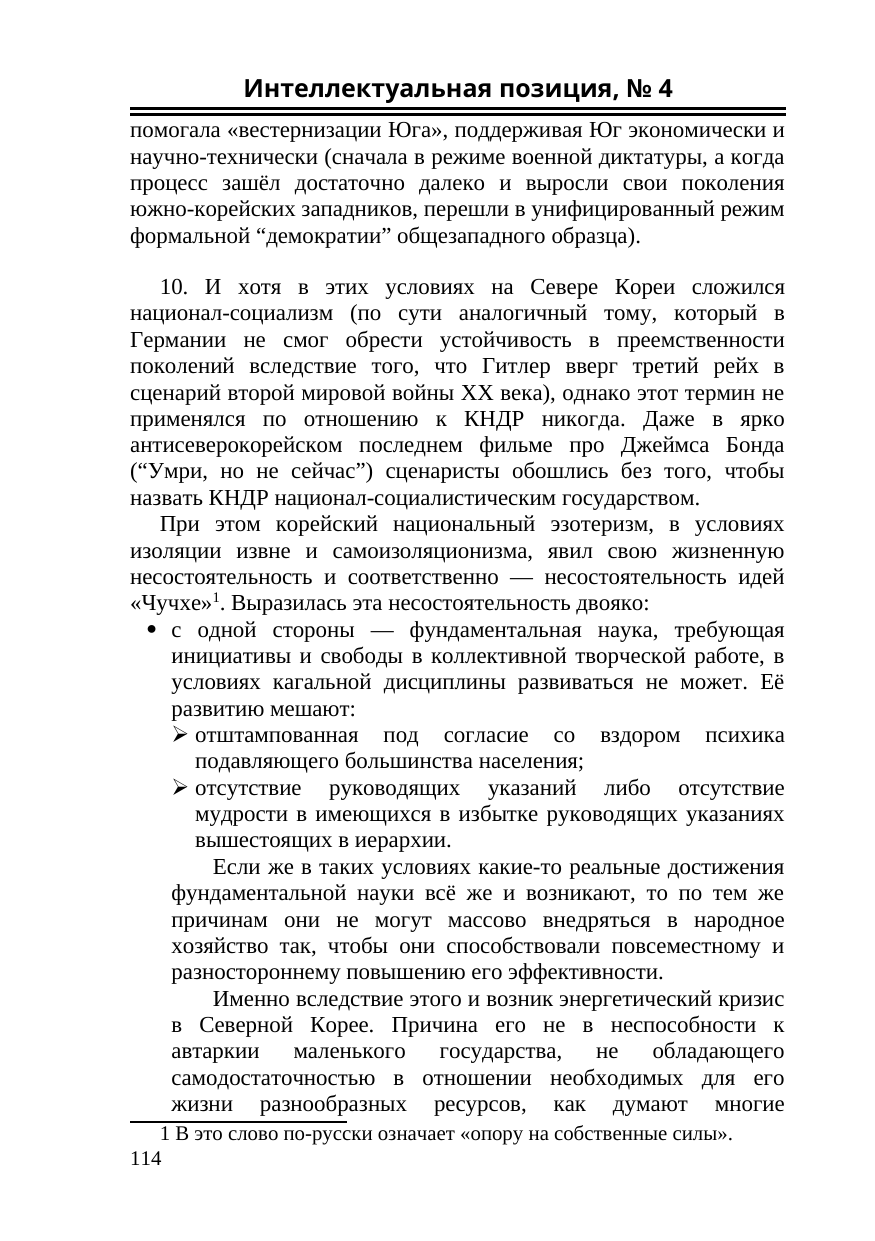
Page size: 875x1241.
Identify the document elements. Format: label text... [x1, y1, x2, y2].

text помогала «вестернизации Юга», поддерживая Юг экономически и научно-технически (сначала в режиме военной диктатуры, а когда процесс зашёл достаточно далеко и выросли свои поколения южно-корейских западников, перешли в унифицированный режим формальной “демо­кратии” общезападного образца). [130, 116, 786, 248]
list с одной стороны — фундаментальная наука, требующая инициативы и свободы в коллективной творческой работе, в условиях кагальной дисциплины развиваться не может. Её развитию мешают: [148, 616, 786, 721]
text Именно вследствие этого и возник энергетический кризис в Северной Корее. Причина его не в неспособности к автаркии маленького государства, не обладающего самодостаточностью в отношении необходимых для его жизни разнообразных ресурсов, как думают многие [171, 985, 786, 1116]
text 10. И хотя в этих условиях на Севере Кореи сложился национал-социализм (по сути аналогичный тому, который в Германии не смог обрести устойчивость в преемственности поколений вследствие того, что Гитлер вверг третий рейх в сценарий второй мировой войны ХХ века), однако этот термин не применялся по отношению к КНДР никогда. Даже в ярко антисеверокорейском последнем фильме про Джеймса Бонда (“Умри, но не сейчас”) сценаристы обошлись без того, чтобы назвать КНДР национал-социалистическим государством. [130, 273, 786, 510]
list отсутствие руководящих указаний либо отсутствие мудрости в имеющихся в избытке руководящих указаниях вышестоящих в иерархии. [171, 774, 786, 853]
text В это слово по-русски означает «опору на собственные силы». [130, 1122, 786, 1145]
text Если же в таких условиях какие-то реальные достижения фундаментальной науки всё же и возникают, то по тем же причинам они не могут массово внедряться в народное хозяйство так, чтобы они способствовали повсеместному и разностороннему повышению его эффективности. [171, 853, 786, 985]
list отштампованная под согласие со вздором психика подавляющего большинства населения; [171, 721, 786, 774]
text При этом корейский национальный эзотеризм, в условиях изоляции извне и самоизоляционизма, явил свою жизненную несостоятельность и соответственно — несостоятельность идей «Чучхе». Выразилась эта несостоятельность двояко: [130, 510, 786, 616]
